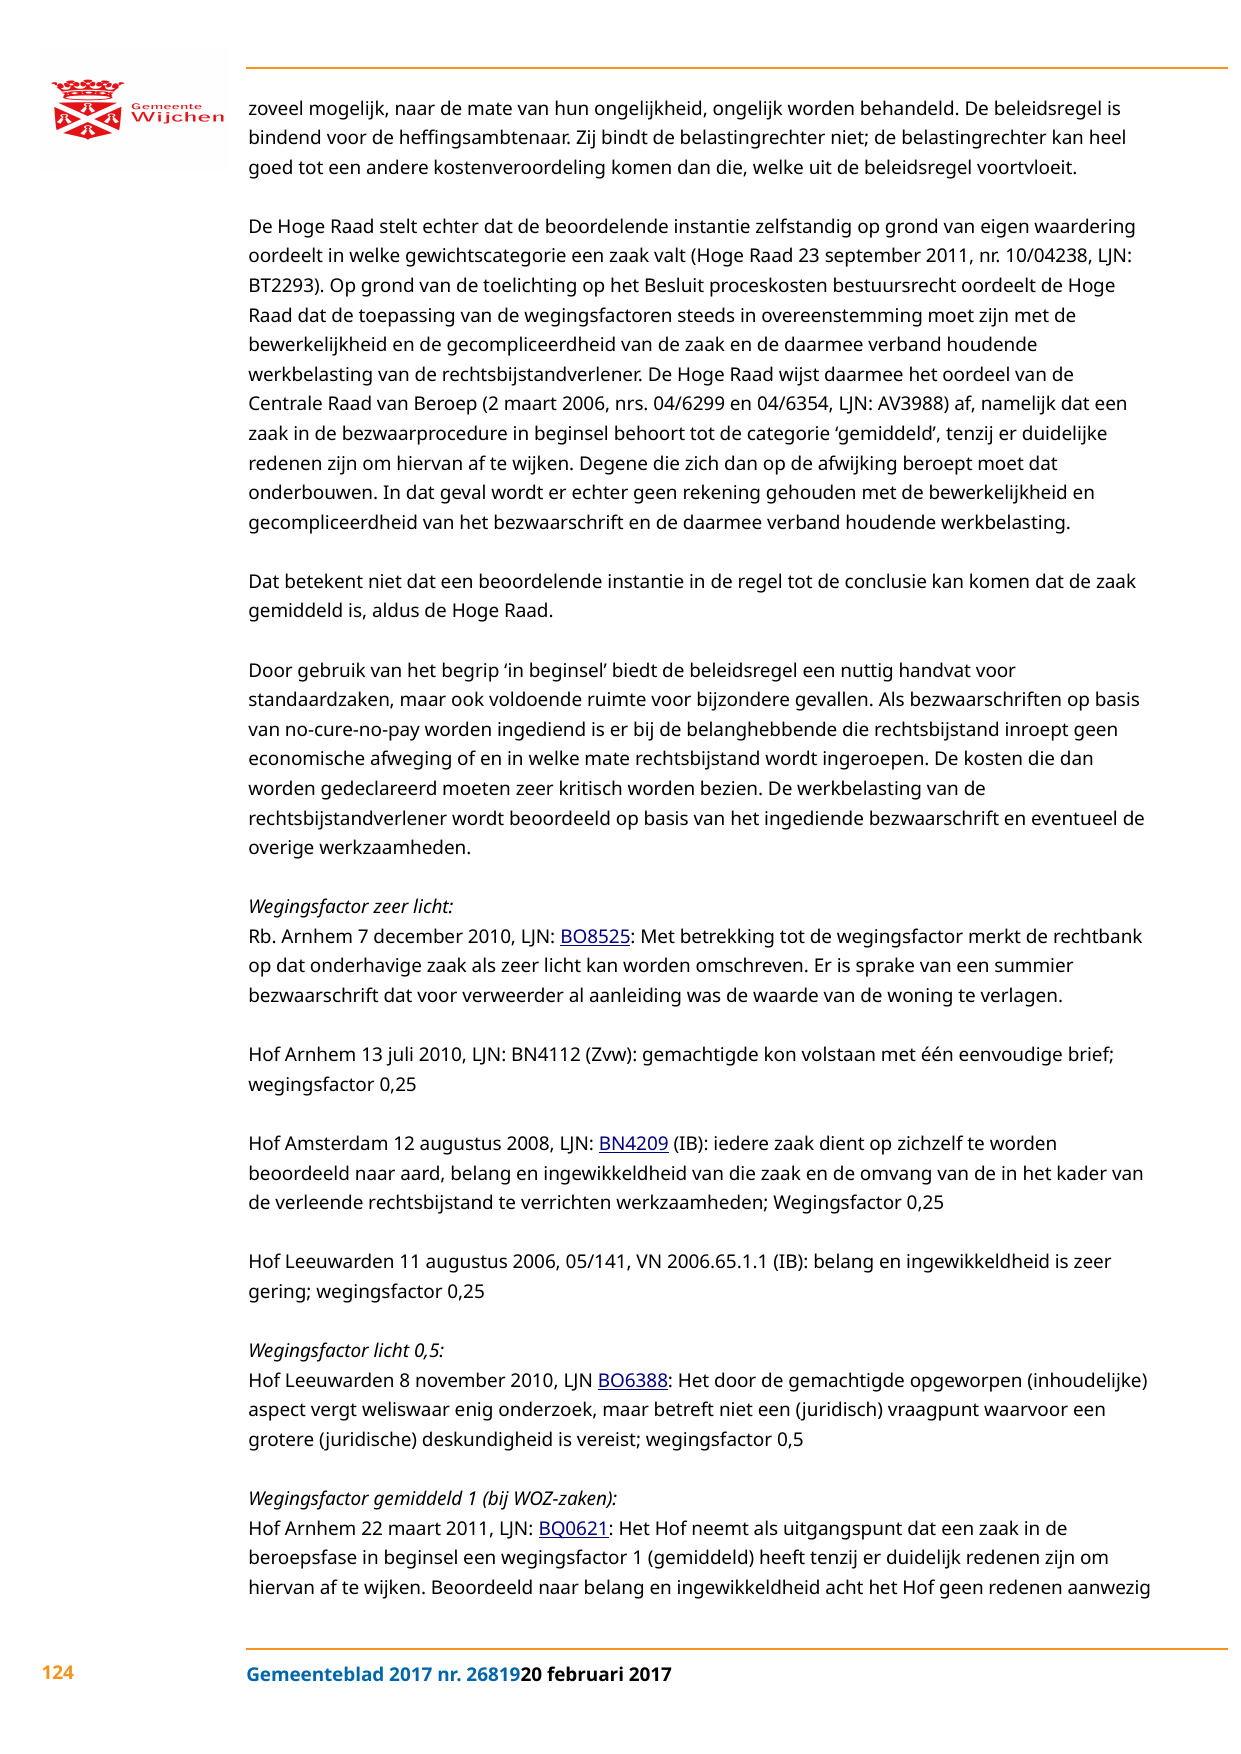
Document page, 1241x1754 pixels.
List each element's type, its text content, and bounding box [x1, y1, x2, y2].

text Hof Leeuwarden 11 augustus 2006, 05/141, VN 2006.65.1.1 (IB): belang en ingewikkeldheid is zeer gering; wegingsfactor 0,25 [248, 1248, 1152, 1304]
text zoveel mogelijk, naar de mate van hun ongelijkheid, ongelijk worden behandeld. De beleidsregel is bindend voor de heffingsambtenaar. Zij bindt de belastingrechter niet; de belastingrechter kan heel goed tot een andere kostenveroordeling komen dan die, welke uit de beleidsregel voortvloeit. [248, 95, 1152, 180]
text Hof Amsterdam 12 augustus 2008, LJN: BN4209 (IB): iedere zaak dient op zichzelf te worden beoordeeld naar aard, belang en ingewikkeldheid van die zaak en de omvang van de in het kader van de verleende rechtsbijstand te verrichten werkzaamheden; Wegingsfactor 0,25 [248, 1130, 1152, 1215]
text De Hoge Raad stelt echter dat de beoordelende instantie zelfstandig op grond van eigen waardering oordeelt in welke gewichtscategorie een zaak valt (Hoge Raad 23 september 2011, nr. 10/04238, LJN: BT2293). Op grond van de toelichting op het Besluit proceskosten bestuursrecht oordeelt de Hoge Raad dat de toepassing van de wegingsfactoren steeds in overeenstemming moet zijn met de bewerkelijkheid en de gecompliceerdheid van de zaak en de daarmee verband houdende werkbelasting van de rechtsbijstandverlener. De Hoge Raad wijst daarmee het oordeel van de Centrale Raad van Beroep (2 maart 2006, nrs. 04/6299 en 04/6354, LJN: AV3988) af, namelijk dat een zaak in de bezwaarprocedure in beginsel behoort tot de categorie ‘gemiddeld’, tenzij er duidelijke redenen zijn om hiervan af te wijken. Degene die zich dan op de afwijking beroept moet dat onderbouwen. In dat geval wordt er echter geen rekening gehouden met de bewerkelijkheid en gecompliceerdheid van het bezwaarschrift en de daarmee verband houdende werkbelasting. [248, 213, 1152, 535]
text Rb. Arnhem 7 december 2010, LJN: BO8525: Met betrekking tot de wegingsfactor merkt de rechtbank op dat onderhavige zaak als zeer licht kan worden omschreven. Er is sprake van een summier bezwaarschrift dat voor verweerder al aanleiding was de waarde van de woning te verlagen. [248, 923, 1152, 1008]
text Dat betekent niet dat een beoordelende instantie in de regel tot de conclusie kan komen dat de zaak gemiddeld is, aldus de Hoge Raad. [248, 568, 1152, 623]
text Wegingsfactor licht 0,5: [248, 1337, 1152, 1363]
text Wegingsfactor zeer licht: [248, 893, 1152, 919]
text Hof Arnhem 22 maart 2011, LJN: BQ0621: Het Hof neemt als uitgangspunt dat een zaak in de beroepsfase in beginsel een wegingsfactor 1 (gemiddeld) heeft tenzij er duidelijk redenen zijn om hiervan af te wijken. Beoordeeld naar belang en ingewikkeldheid acht het Hof geen redenen aanwezig [248, 1515, 1152, 1600]
text Hof Arnhem 13 juli 2010, LJN: BN4112 (Zvw): gemachtigde kon volstaan met één eenvoudige brief; wegingsfactor 0,25 [248, 1041, 1152, 1097]
picture [41, 47, 231, 172]
text Hof Leeuwarden 8 november 2010, LJN BO6388: Het door de gemachtigde opgeworpen (inhoudelijke) aspect vergt weliswaar enig onderzoek, maar betreft niet een (juridisch) vraagpunt waarvoor een grotere (juridische) deskundigheid is vereist; wegingsfactor 0,5 [248, 1367, 1152, 1452]
text Door gebruik van het begrip ‘in beginsel’ biedt de beleidsregel een nuttig handvat voor standaardzaken, maar ook voldoende ruimte voor bijzondere gevallen. Als bezwaarschriften op basis van no-cure-no-pay worden ingediend is er bij de belanghebbende die rechtsbijstand inroept geen economische afweging of en in welke mate rechtsbijstand wordt ingeroepen. De kosten die dan worden gedeclareerd moeten zeer kritisch worden bezien. De werkbelasting van de rechtsbijstandverlener wordt beoordeeld op basis van het ingediende bezwaarschrift en eventueel de overige werkzaamheden. [248, 657, 1152, 860]
text Wegingsfactor gemiddeld 1 (bij WOZ-zaken): [248, 1485, 1152, 1511]
